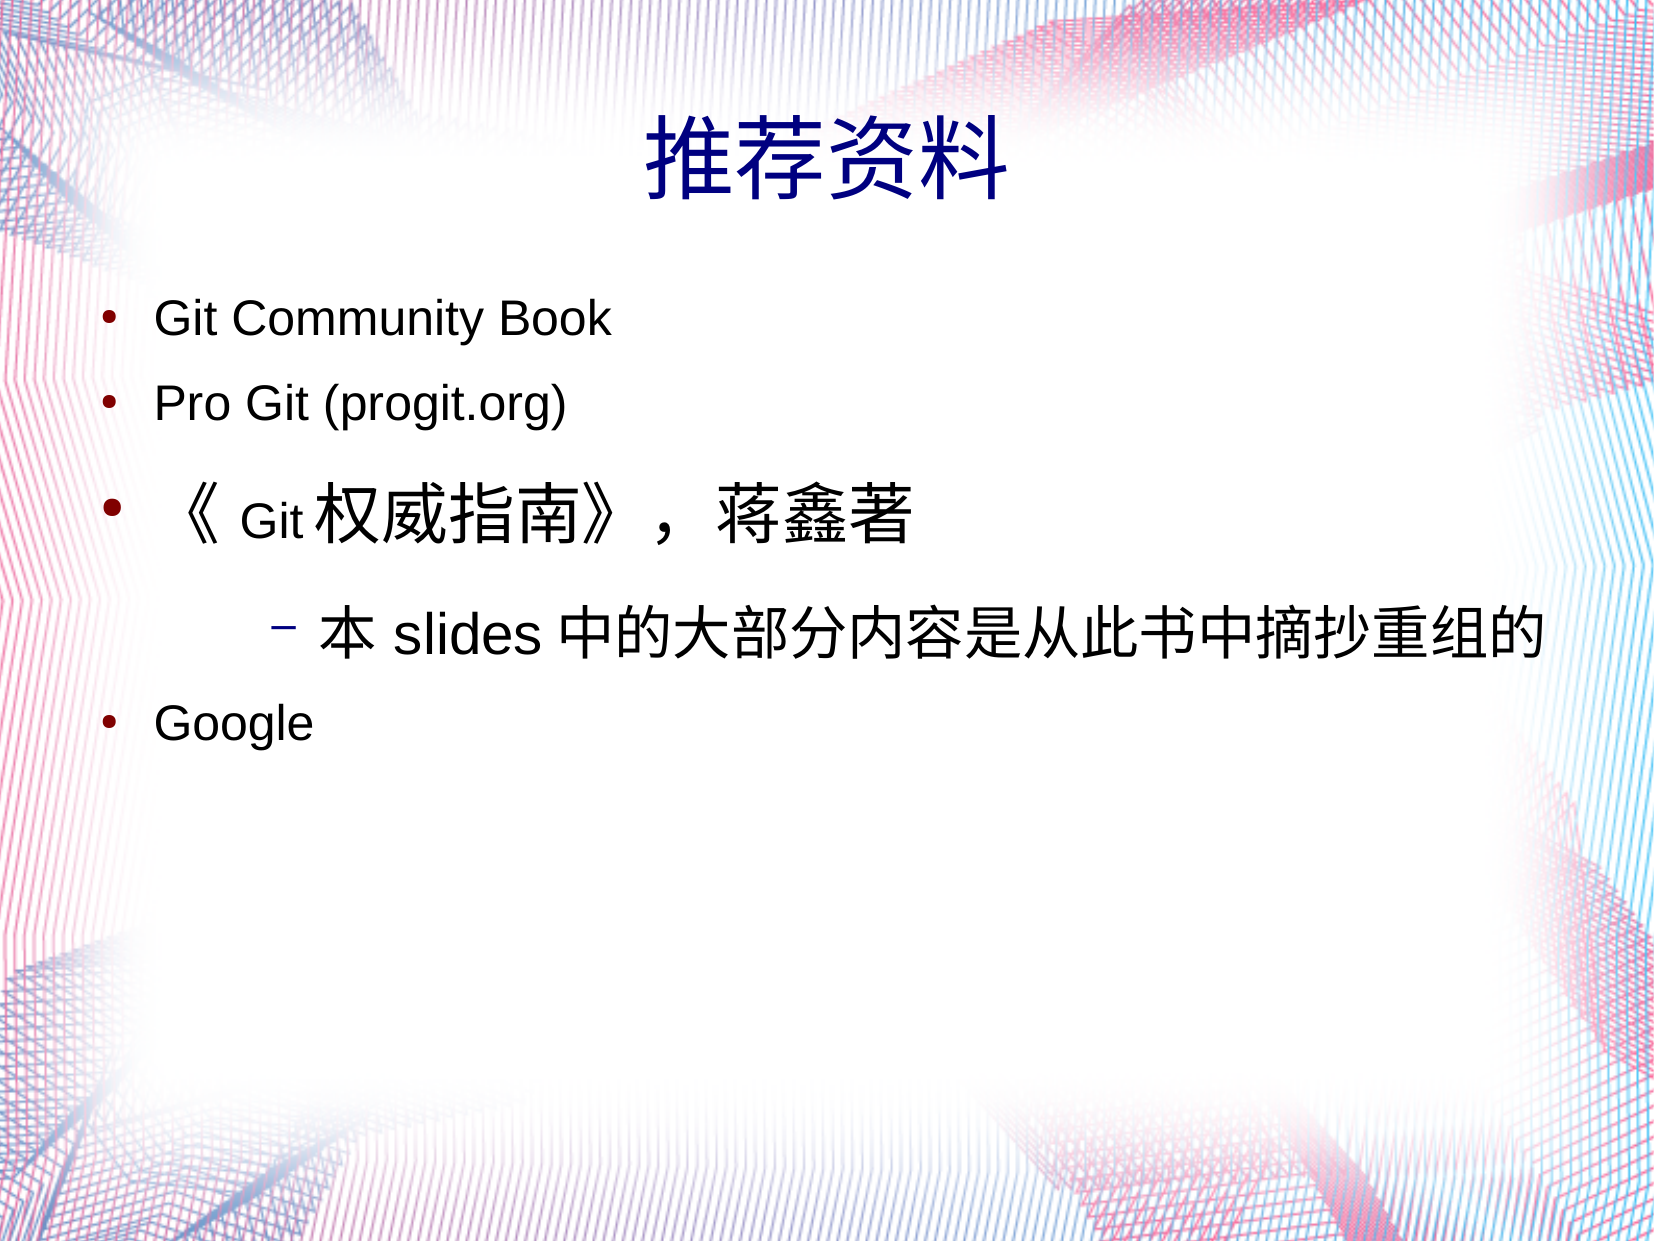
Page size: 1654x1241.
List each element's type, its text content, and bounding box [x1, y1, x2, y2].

list Git Community Book Pro Git (progit.org) 《Git权威指南》，蒋鑫著 本slides中的大部分内容是从此书中摘抄重组的 Google [82, 290, 1571, 1010]
title 推荐资料 [82, 49, 1571, 257]
picture [0, 0, 1654, 1241]
